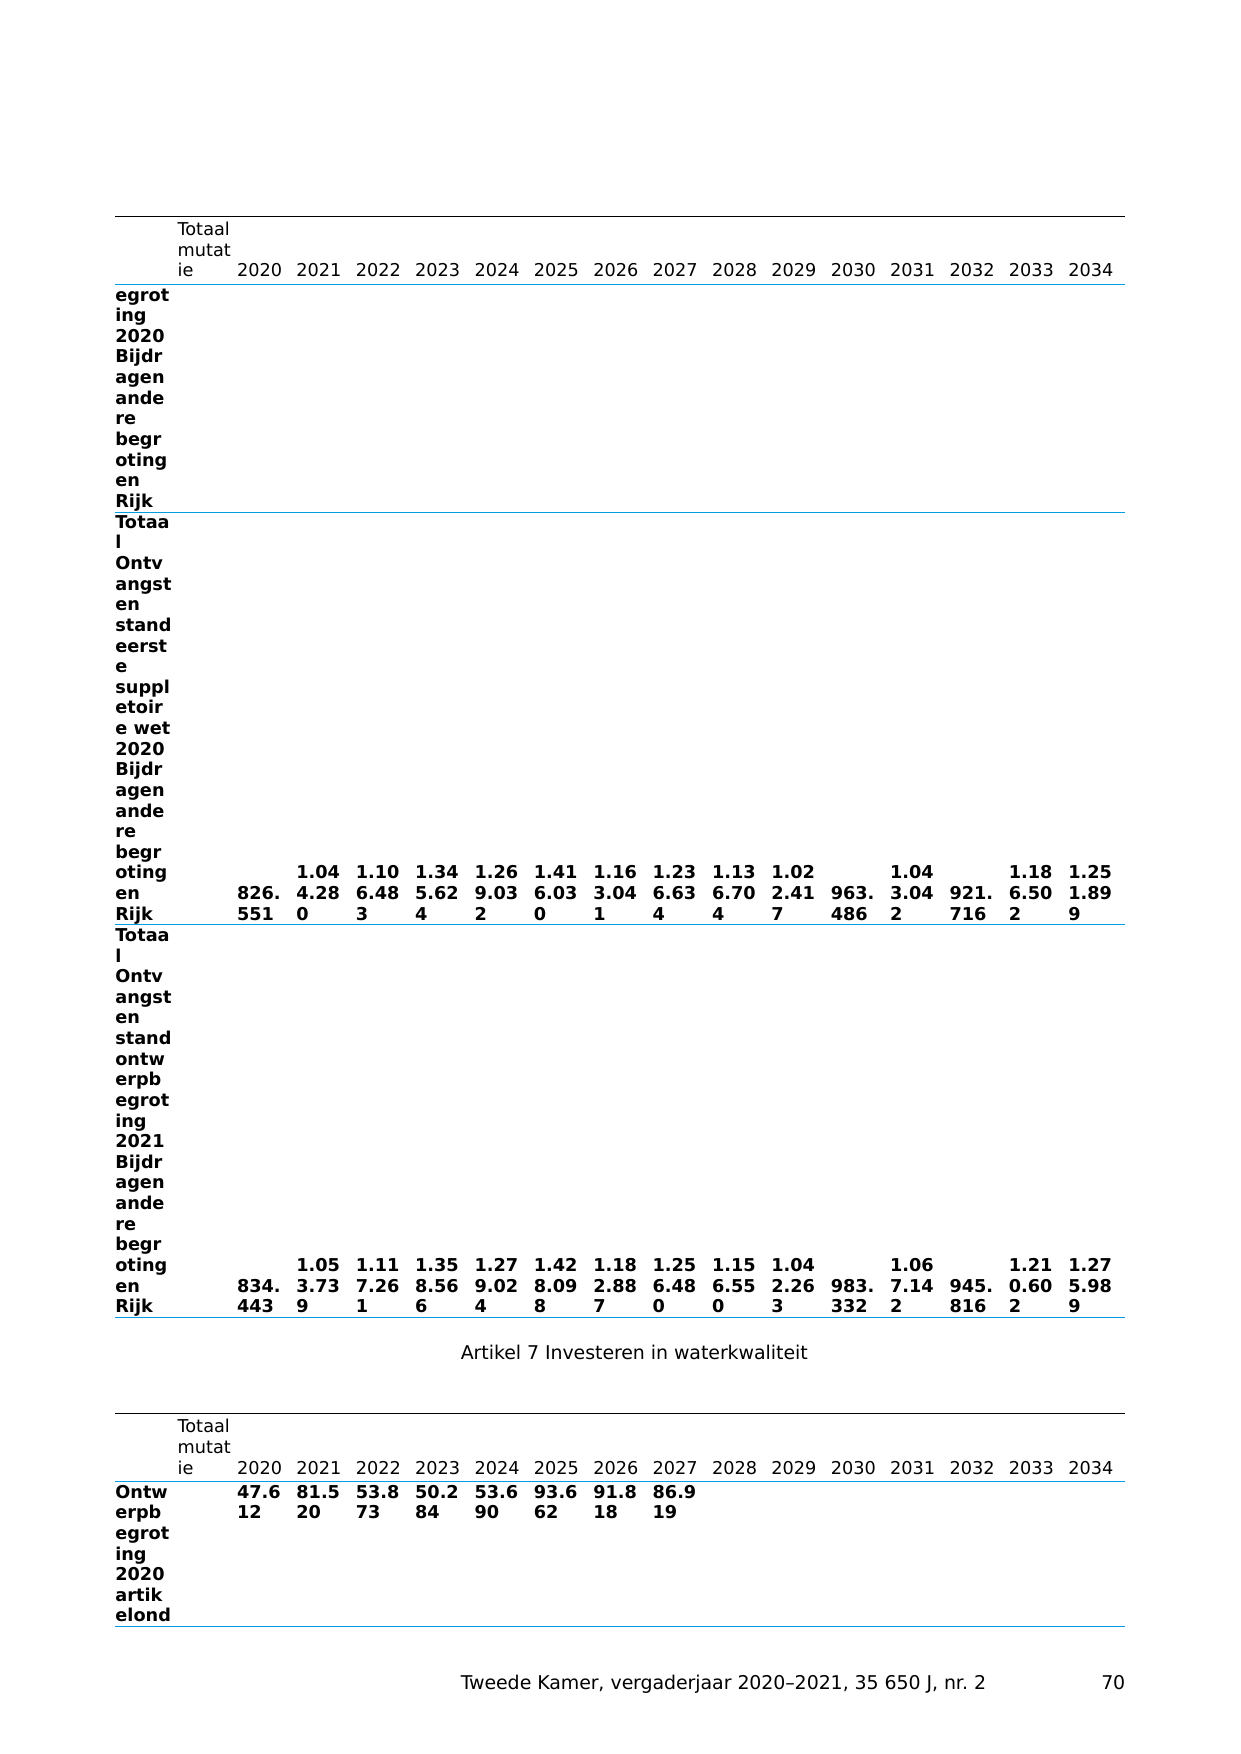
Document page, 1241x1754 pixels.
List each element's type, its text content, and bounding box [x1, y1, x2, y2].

table_cell 2026 [590, 1414, 649, 1481]
table_cell [709, 285, 768, 511]
table_cell 2029 [768, 217, 828, 284]
table_cell Totaal Ontvangsten stand eerste suppletoire wet 2020 Bijdragen andere begrotingen Rijk [115, 513, 174, 924]
table_cell [1006, 1482, 1065, 1626]
table_cell 983.332 [828, 925, 887, 1317]
table_cell 2027 [650, 217, 709, 284]
table_cell 826.551 [234, 513, 293, 924]
table_cell 1.251.899 [1065, 513, 1125, 924]
table_cell [471, 285, 531, 511]
table_cell [234, 285, 293, 511]
table_cell 963.486 [828, 513, 887, 924]
table_cell Totaal mutatie [175, 1414, 234, 1481]
table_cell 53.873 [353, 1482, 412, 1626]
table_cell [650, 285, 709, 511]
table_cell 1.163.041 [590, 513, 649, 924]
table_cell 2022 [353, 1414, 412, 1481]
table_cell egroting 2020 Bijdragen andere begrotingen Rijk [115, 285, 174, 511]
table_cell 2021 [293, 1414, 353, 1481]
table_cell 2028 [709, 1414, 768, 1481]
table_cell [946, 1482, 1006, 1626]
table_cell [768, 1482, 828, 1626]
table_cell [887, 285, 946, 511]
table_cell 1.182.887 [590, 925, 649, 1317]
table_cell 1.236.634 [650, 513, 709, 924]
table_cell Totaal Ontvangsten stand ontwerpbegroting 2021 Bijdragen andere begrotingen Rijk [115, 925, 174, 1317]
table_cell [115, 217, 174, 284]
table_cell 834.443 [234, 925, 293, 1317]
table_cell 2030 [828, 1414, 887, 1481]
table_cell 1.022.417 [768, 513, 828, 924]
table_cell 1.043.042 [887, 513, 946, 924]
table_cell 53.690 [471, 1482, 531, 1626]
table_cell 2023 [412, 1414, 471, 1481]
table_cell [887, 1482, 946, 1626]
table_cell 945.816 [946, 925, 1006, 1317]
table_cell 1.345.624 [412, 513, 471, 924]
table_cell 2031 [887, 217, 946, 284]
table_cell 2033 [1006, 217, 1065, 284]
table_cell 1.256.480 [650, 925, 709, 1317]
table_cell 1.428.098 [531, 925, 590, 1317]
table_cell 2029 [768, 1414, 828, 1481]
table_cell [1065, 285, 1125, 511]
table_cell 2033 [1006, 1414, 1065, 1481]
table_cell [946, 285, 1006, 511]
table_cell 2024 [471, 217, 531, 284]
table_cell 1.210.602 [1006, 925, 1065, 1317]
title Artikel 7 Investeren in waterkwaliteit [461, 1342, 1125, 1364]
table_header Tabel 15 [115, 191, 1125, 216]
table_cell 86.919 [650, 1482, 709, 1626]
table_cell 2020 [234, 217, 293, 284]
table_cell 2034 [1065, 1414, 1125, 1481]
table_cell 2023 [412, 217, 471, 284]
table_cell 1.136.704 [709, 513, 768, 924]
table_cell [175, 285, 234, 511]
table_cell 2024 [471, 1414, 531, 1481]
table_cell 2027 [650, 1414, 709, 1481]
table_cell [768, 285, 828, 511]
table_cell Ontwerpbegroting 2020 artikelond [115, 1482, 174, 1626]
table_cell 81.520 [293, 1482, 353, 1626]
table_cell 921.716 [946, 513, 1006, 924]
table_cell 2025 [531, 217, 590, 284]
table_cell 1.044.280 [293, 513, 353, 924]
table_cell 2032 [946, 1414, 1006, 1481]
table_cell 2022 [353, 217, 412, 284]
table_cell 1.358.566 [412, 925, 471, 1317]
table_cell 2020 [234, 1414, 293, 1481]
table_cell [412, 285, 471, 511]
table_cell 2021 [293, 217, 353, 284]
table_cell 2031 [887, 1414, 946, 1481]
table_cell [353, 285, 412, 511]
table_cell [709, 1482, 768, 1626]
table_cell 1.067.142 [887, 925, 946, 1317]
table_cell [175, 513, 234, 924]
table_header Tabel 16 [115, 1388, 1125, 1413]
table_cell [175, 1482, 234, 1626]
table_cell 1.269.032 [471, 513, 531, 924]
table_cell 2028 [709, 217, 768, 284]
table_cell 1.156.550 [709, 925, 768, 1317]
table_cell 1.106.483 [353, 513, 412, 924]
table_cell 93.662 [531, 1482, 590, 1626]
table_cell 1.186.502 [1006, 513, 1065, 924]
table_cell 91.818 [590, 1482, 649, 1626]
table_cell 1.275.989 [1065, 925, 1125, 1317]
table_cell 1.117.261 [353, 925, 412, 1317]
table_cell 2034 [1065, 217, 1125, 284]
table_cell 2025 [531, 1414, 590, 1481]
table_cell Totaal mutatie [175, 217, 234, 284]
table_cell [828, 1482, 887, 1626]
table_cell [531, 285, 590, 511]
table_cell 2032 [946, 217, 1006, 284]
table_cell [590, 285, 649, 511]
table_cell [828, 285, 887, 511]
table_cell 50.284 [412, 1482, 471, 1626]
table_cell 47.612 [234, 1482, 293, 1626]
table_cell [1065, 1482, 1125, 1626]
table_cell 1.279.024 [471, 925, 531, 1317]
table_cell 2026 [590, 217, 649, 284]
table_cell [175, 925, 234, 1317]
table_cell 1.042.263 [768, 925, 828, 1317]
table_cell [293, 285, 353, 511]
table_cell [1006, 285, 1065, 511]
table_cell 2030 [828, 217, 887, 284]
table_cell 1.053.739 [293, 925, 353, 1317]
table_cell [115, 1414, 174, 1481]
table_cell 1.416.030 [531, 513, 590, 924]
